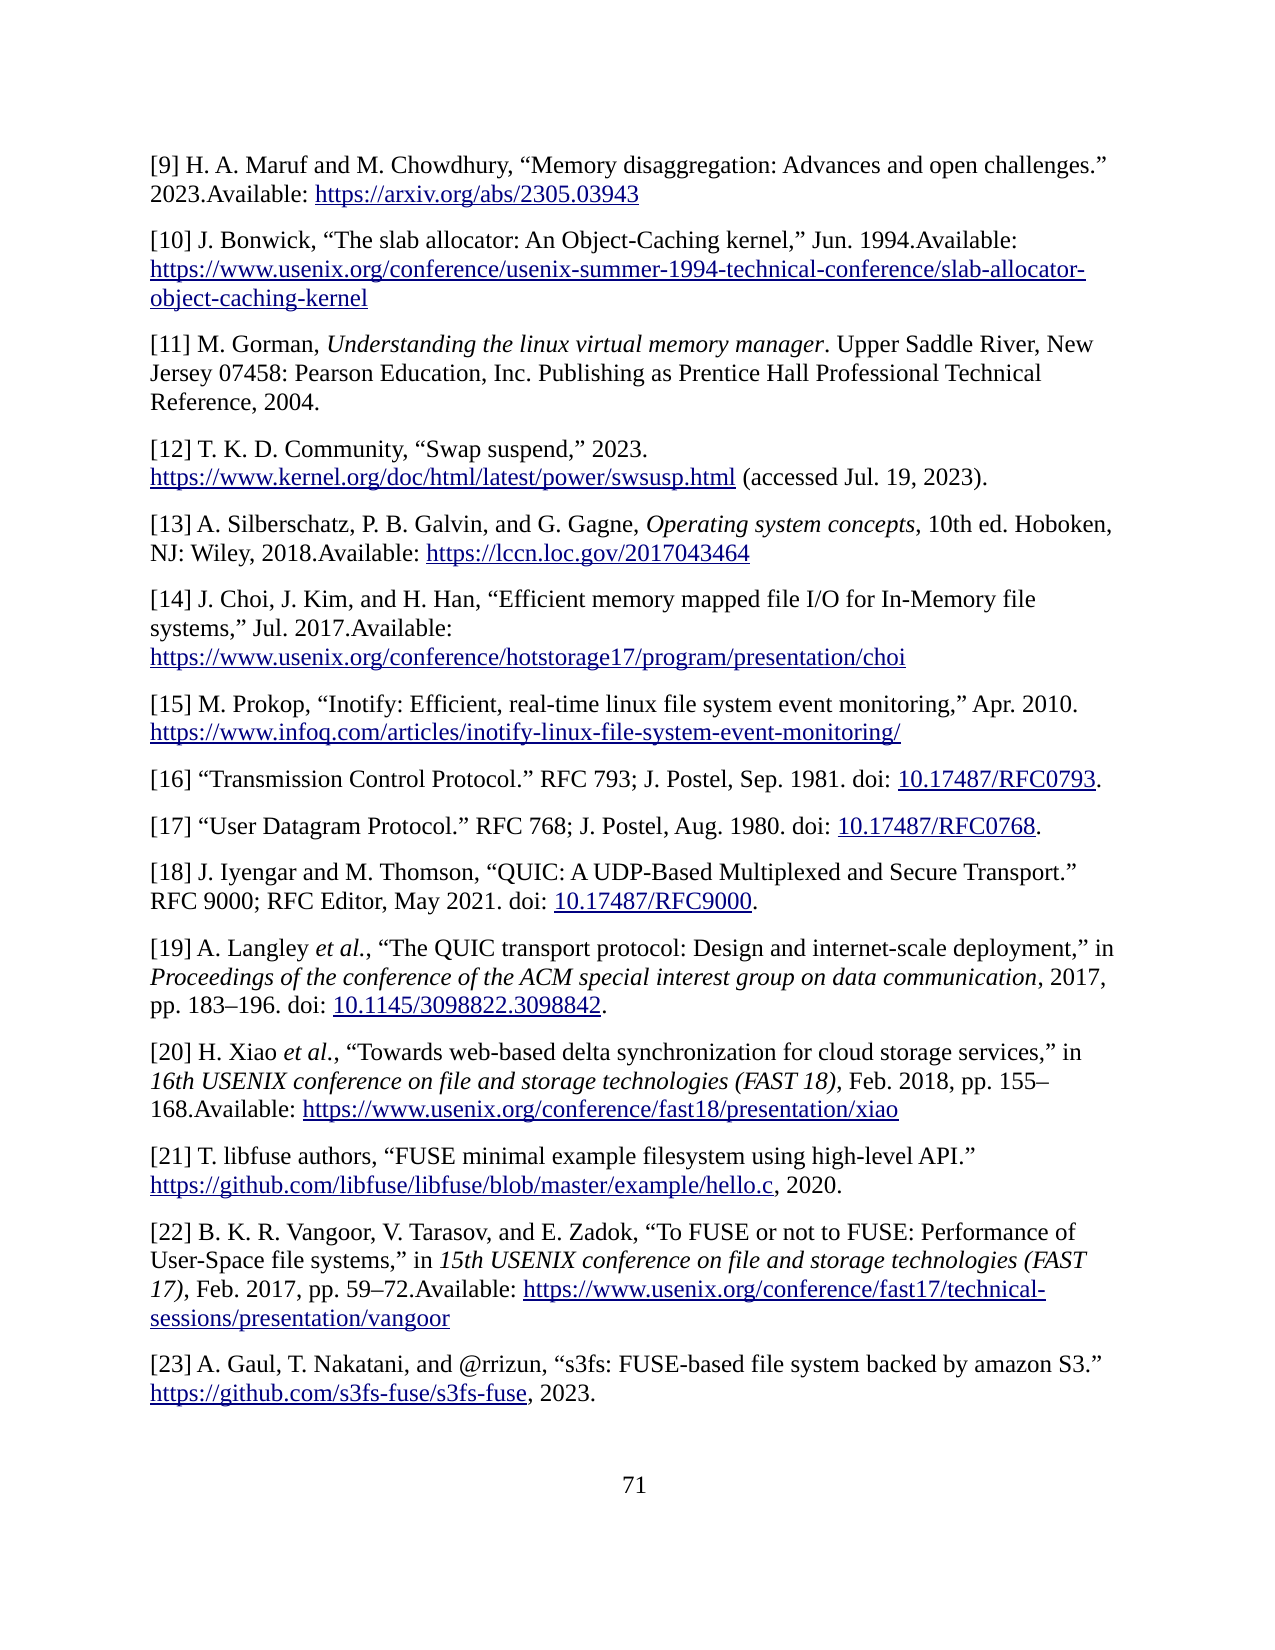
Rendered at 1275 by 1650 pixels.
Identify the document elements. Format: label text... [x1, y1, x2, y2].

text [13] A. Silberschatz, P. B. Galvin, and G. Gagne, Operating system concepts, 10th ed. Hoboken, NJ: Wiley, 2018.Available: https://lccn.loc.gov/2017043464 [150, 509, 1125, 567]
text [9] H. A. Maruf and M. Chowdhury, “Memory disaggregation: Advances and open challenges.” 2023.Available: https://arxiv.org/abs/2305.03943 [150, 150, 1125, 207]
text [15] M. Prokop, “Inotify: Efficient, real-time linux file system event monitoring,” Apr. 2010. https://www.infoq.com/articles/inotify-linux-file-system-event-monitoring/ [150, 689, 1125, 746]
text [16] “Transmission Control Protocol.” RFC 793; J. Postel, Sep. 1981. doi: 10.17487/RFC0793. [150, 764, 1125, 793]
text [18] J. Iyengar and M. Thomson, “QUIC: A UDP-Based Multiplexed and Secure Transport.” RFC 9000; RFC Editor, May 2021. doi: 10.17487/RFC9000. [150, 857, 1125, 915]
text [12] T. K. D. Community, “Swap suspend,” 2023. https://www.kernel.org/doc/html/latest/power/swsusp.html (accessed Jul. 19, 2023). [150, 434, 1125, 491]
text [20] H. Xiao et al., “Towards web-based delta synchronization for cloud storage services,” in 16th USENIX conference on file and storage technologies (FAST 18), Feb. 2018, pp. 155–168.Available: https://www.usenix.org/conference/fast18/presentation/xiao [150, 1037, 1125, 1123]
text [10] J. Bonwick, “The slab allocator: An Object-Caching kernel,” Jun. 1994.Available: https://www.usenix.org/conference/usenix-summer-1994-technical-conference/slab-allocator-object-caching-kernel [150, 225, 1125, 312]
text [19] A. Langley et al., “The QUIC transport protocol: Design and internet-scale deployment,” in Proceedings of the conference of the ACM special interest group on data communication, 2017, pp. 183–196. doi: 10.1145/3098822.3098842. [150, 933, 1125, 1019]
text [22] B. K. R. Vangoor, V. Tarasov, and E. Zadok, “To FUSE or not to FUSE: Performance of User-Space file systems,” in 15th USENIX conference on file and storage technologies (FAST 17), Feb. 2017, pp. 59–72.Available: https://www.usenix.org/conference/fast17/technical-sessions/presentation/vangoor [150, 1217, 1125, 1332]
text [17] “User Datagram Protocol.” RFC 768; J. Postel, Aug. 1980. doi: 10.17487/RFC0768. [150, 811, 1125, 839]
text [14] J. Choi, J. Kim, and H. Han, “Efficient memory mapped file I/O for In-Memory file systems,” Jul. 2017.Available: https://www.usenix.org/conference/hotstorage17/program/presentation/choi [150, 584, 1125, 671]
text [21] T. libfuse authors, “FUSE minimal example filesystem using high-level API.” https://github.com/libfuse/libfuse/blob/master/example/hello.c, 2020. [150, 1141, 1125, 1199]
text [11] M. Gorman, Understanding the linux virtual memory manager. Upper Saddle River, New Jersey 07458: Pearson Education, Inc. Publishing as Prentice Hall Professional Technical Reference, 2004. [150, 329, 1125, 416]
text [23] A. Gaul, T. Nakatani, and @rrizun, “s3fs: FUSE-based file system backed by amazon S3.” https://github.com/s3fs-fuse/s3fs-fuse, 2023. [150, 1349, 1125, 1407]
